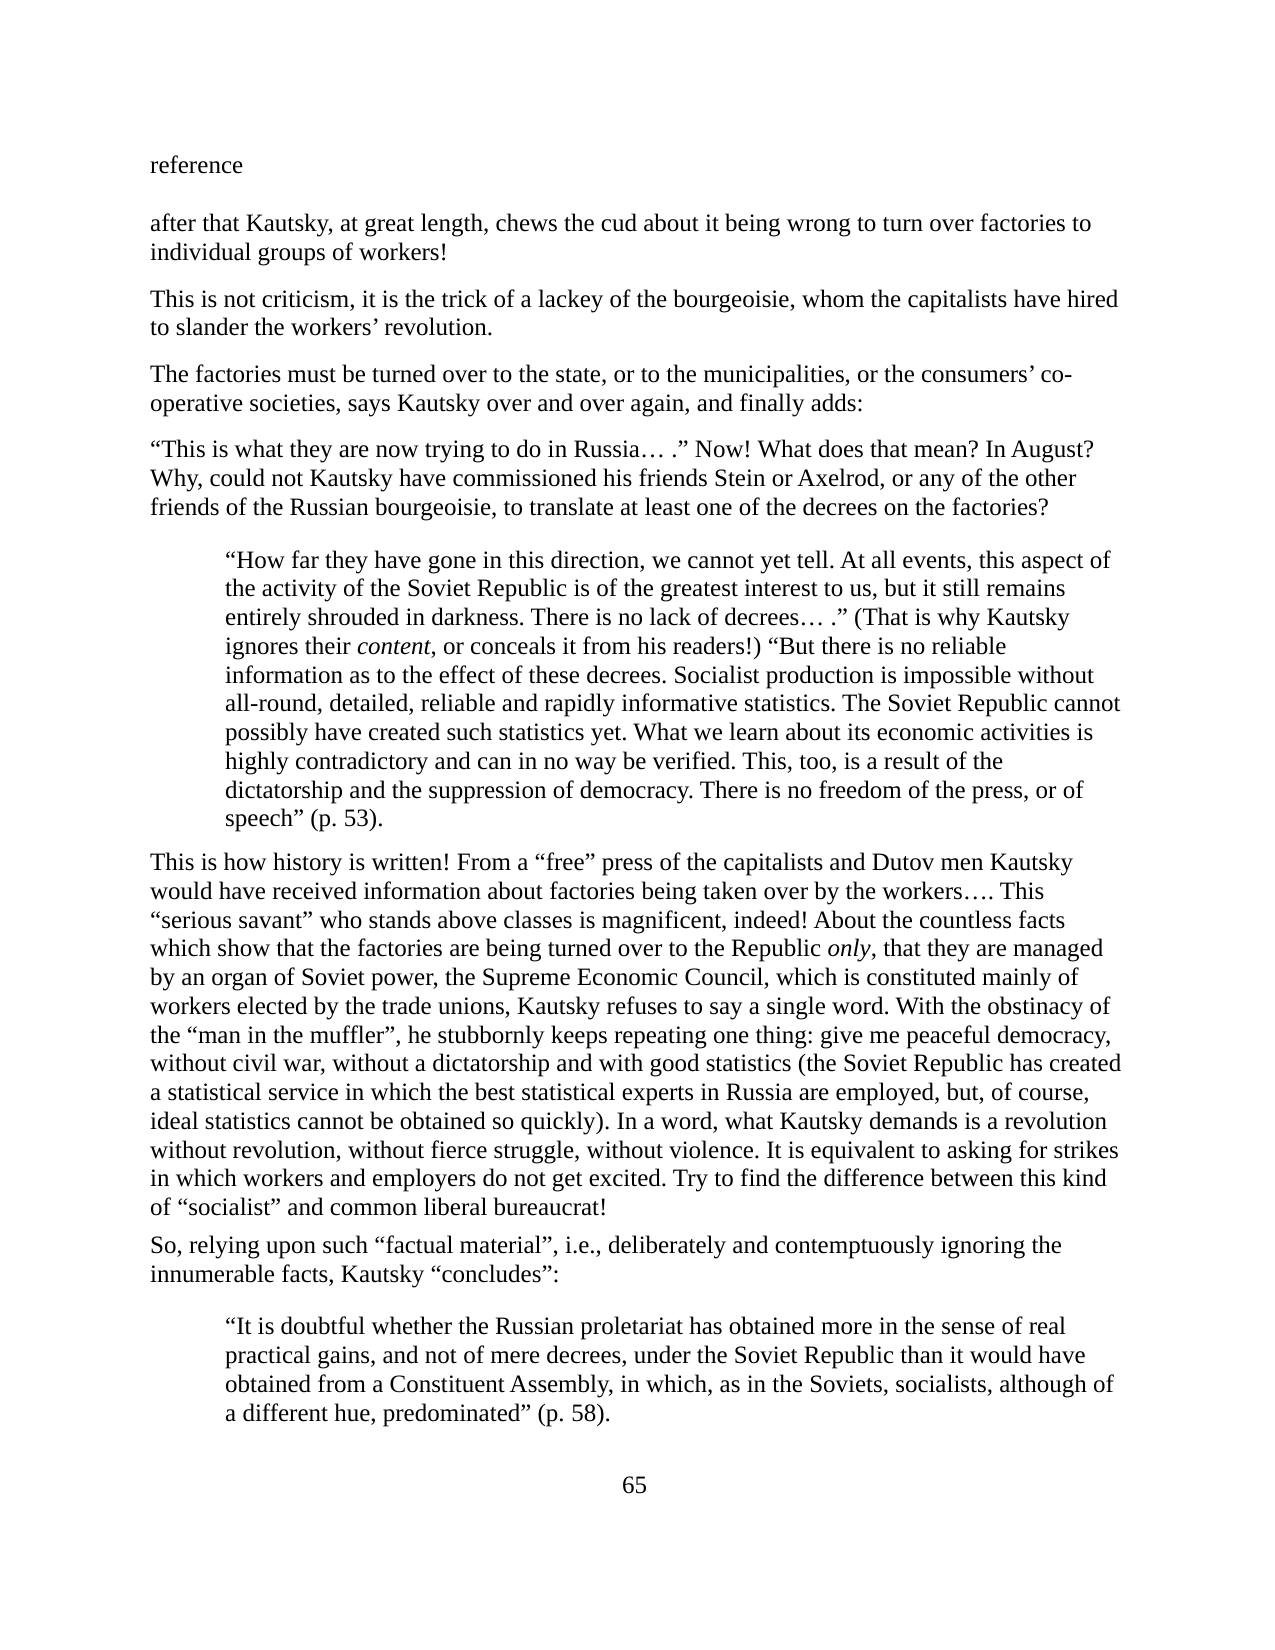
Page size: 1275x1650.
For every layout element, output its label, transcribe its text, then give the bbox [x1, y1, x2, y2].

text This is not criticism, it is the trick of a lackey of the bourgeoisie, whom the capitalists have hired to slander the workers’ revolution. [150, 284, 1125, 341]
text “It is doubtful whether the Russian proletariat has obtained more in the sense of real practical gains, and not of mere decrees, under the Soviet Republic than it would have obtained from a Constituent Assembly, in which, as in the Soviets, socialists, although of a different hue, predominated” (p. 58). [225, 1311, 1125, 1426]
text This is how history is written! From a “free” press of the capitalists and Dutov men Kautsky would have received information about factories being taken over by the workers…. This “serious savant” who stands above classes is magnificent, indeed! About the countless facts which show that the factories are being turned over to the Republic only, that they are managed by an organ of Soviet power, the Supreme Economic Council, which is constituted mainly of workers elected by the trade unions, Kautsky refuses to say a single word. With the obstinacy of the “man in the muffler”, he stubbornly keeps repeating one thing: give me peaceful democracy, without civil war, without a dictatorship and with good statistics (the Soviet Republic has created a statistical service in which the best statistical experts in Russia are employed, but, of course, ideal statistics cannot be obtained so quickly). In a word, what Kautsky demands is a revolution without revolution, without fierce struggle, without violence. It is equivalent to asking for strikes in which workers and employers do not get excited. Try to find the difference between this kind of “socialist” and common liberal bureaucrat! [150, 847, 1125, 1221]
text So, relying upon such “factual material”, i.e., deliberately and contemptuously ignoring the innumerable facts, Kautsky “concludes”: [150, 1230, 1125, 1287]
text The factories must be turned over to the state, or to the municipalities, or the consumers’ co-operative societies, says Kautsky over and over again, and finally adds: [150, 359, 1125, 417]
text “How far they have gone in this direction, we cannot yet tell. At all events, this aspect of the activity of the Soviet Republic is of the greatest interest to us, but it still remains entirely shrouded in darkness. There is no lack of decrees… .” (That is why Kautsky ignores their content, or conceals it from his readers!) “But there is no reliable information as to the effect of these decrees. Socialist production is impossible without all-round, detailed, reliable and rapidly informative statistics. The Soviet Republic cannot possibly have created such statistics yet. What we learn about its economic activities is highly contradictory and can in no way be verified. This, too, is a result of the dictatorship and the suppression of democracy. There is no freedom of the press, or of speech” (p. 53). [225, 545, 1125, 832]
text after that Kautsky, at great length, chews the cud about it being wrong to turn over factories to individual groups of workers! [150, 208, 1125, 266]
text “This is what they are now trying to do in Russia… .” Now! What does that mean? In August? Why, could not Kautsky have commissioned his friends Stein or Axelrod, or any of the other friends of the Russian bourgeoisie, to translate at least one of the decrees on the factories? [150, 434, 1125, 521]
